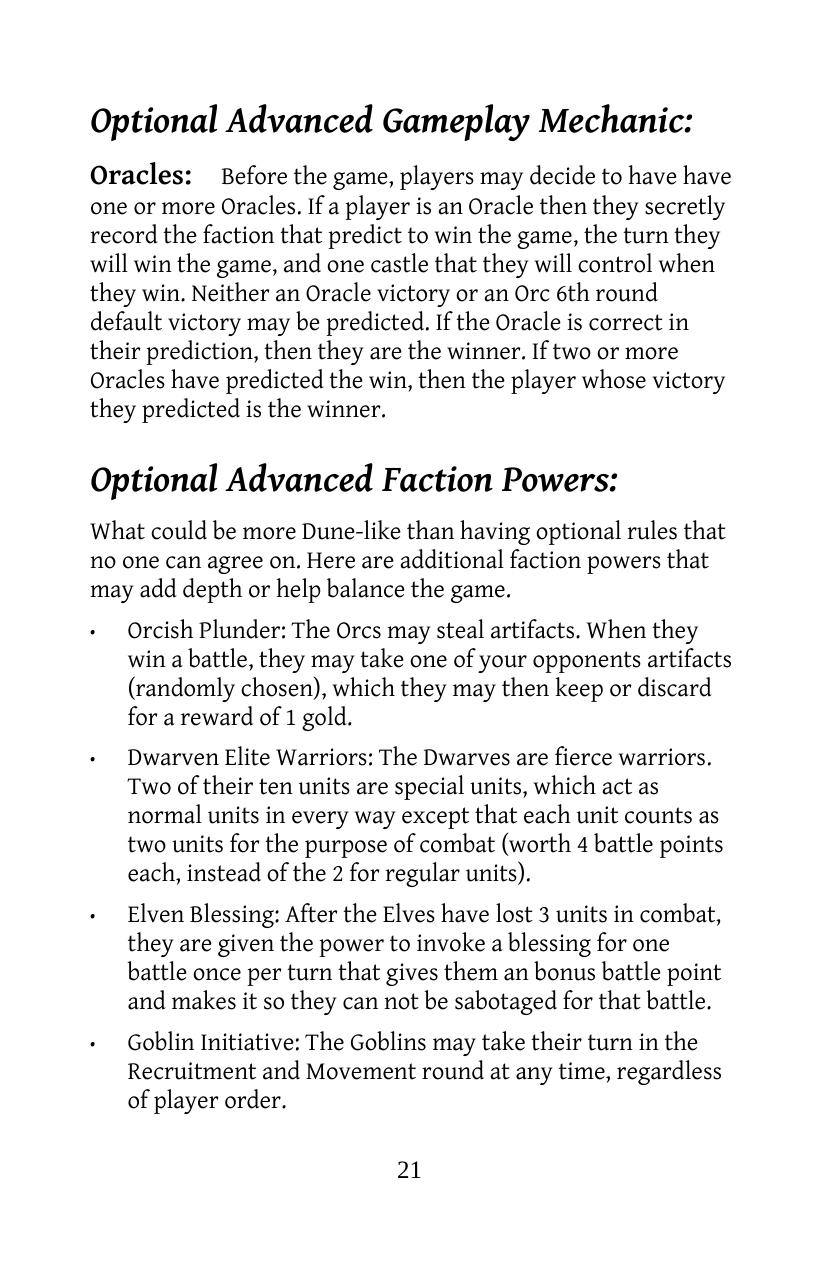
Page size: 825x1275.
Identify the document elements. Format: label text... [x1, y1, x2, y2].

subtitle Optional Advanced Faction Powers: [90, 458, 735, 502]
subtitle Optional Advanced Gameplay Mechanic: [90, 100, 735, 143]
list Goblin Initiative: The Goblins may take their turn in the Recruitment and Movement round at any time, regardless of player order. [90, 1028, 735, 1115]
text What could be more Dune-like than having optional rules that no one can agree on. Here are additional faction powers that may add depth or help balance the game. [90, 517, 735, 604]
list Dwarven Elite Warriors: The Dwarves are fierce warriors. Two of their ten units are special units, which act as normal units in every way except that each unit counts as two units for the purpose of combat (worth 4 battle points each, instead of the 2 for regular units). [90, 744, 735, 889]
text Oracles: Before the game, players may decide to have have one or more Oracles. If a player is an Oracle then they secretly record the faction that predict to win the game, the turn they will win the game, and one castle that they will control when they win. Neither an Oracle victory or an Orc 6th round default victory may be predicted. If the Oracle is correct in their prediction, then they are the winner. If two or more Oracles have predicted the win, then the player whose victory they predicted is the winner. [90, 159, 735, 424]
list Elven Blessing: After the Elves have lost 3 units in combat, they are given the power to invoke a blessing for one battle once per turn that gives them an bonus battle point and makes it so they can not be sabotaged for that battle. [90, 901, 735, 1017]
list Orcish Plunder: The Orcs may steal artifacts. When they win a battle, they may take one of your opponents artifacts (randomly chosen), which they may then keep or discard for a reward of 1 gold. [90, 616, 735, 732]
